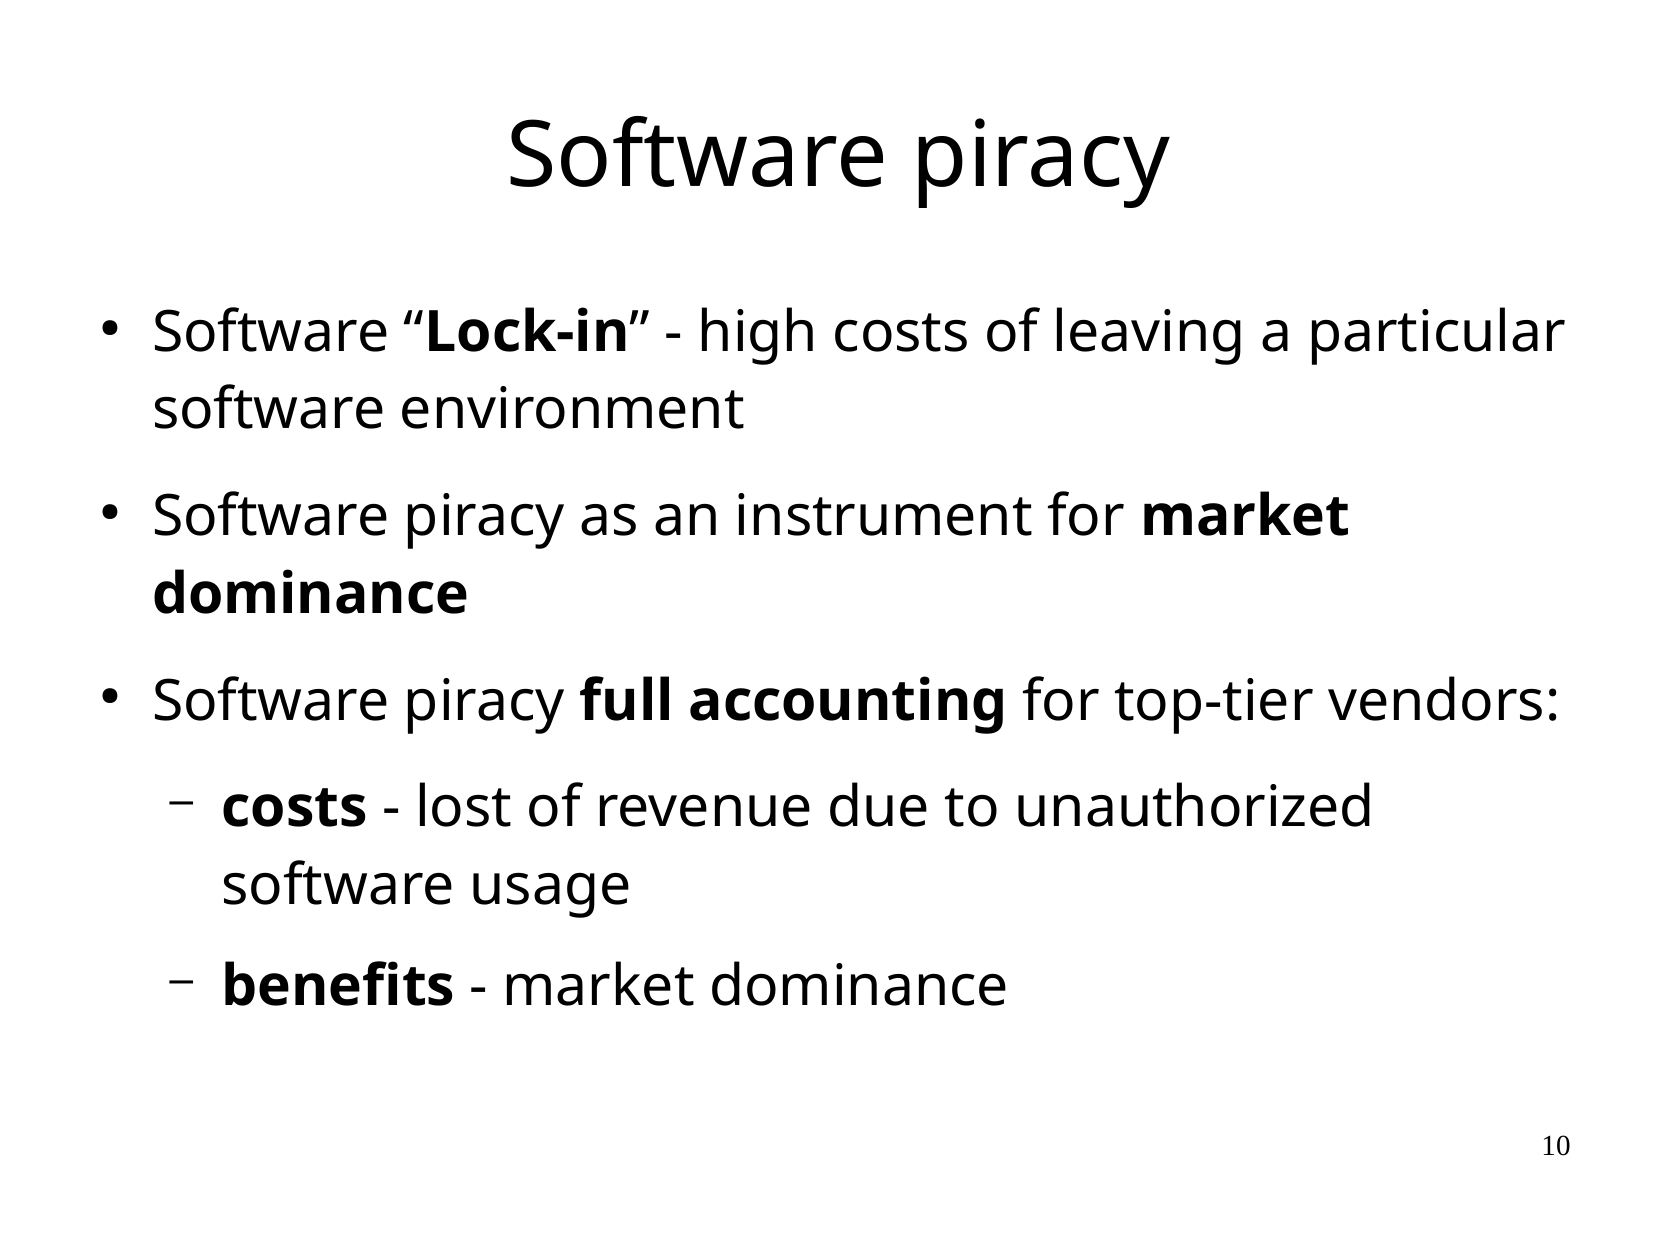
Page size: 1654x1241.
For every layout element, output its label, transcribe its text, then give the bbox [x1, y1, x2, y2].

list Software “Lock-in” - high costs of leaving a particular software environment Software piracy as an instrument for market dominance Software piracy full accounting for top-tier vendors: costs - lost of revenue due to unauthorized software usage benefits - market dominance [82, 290, 1571, 1087]
title Software piracy [94, 47, 1583, 255]
